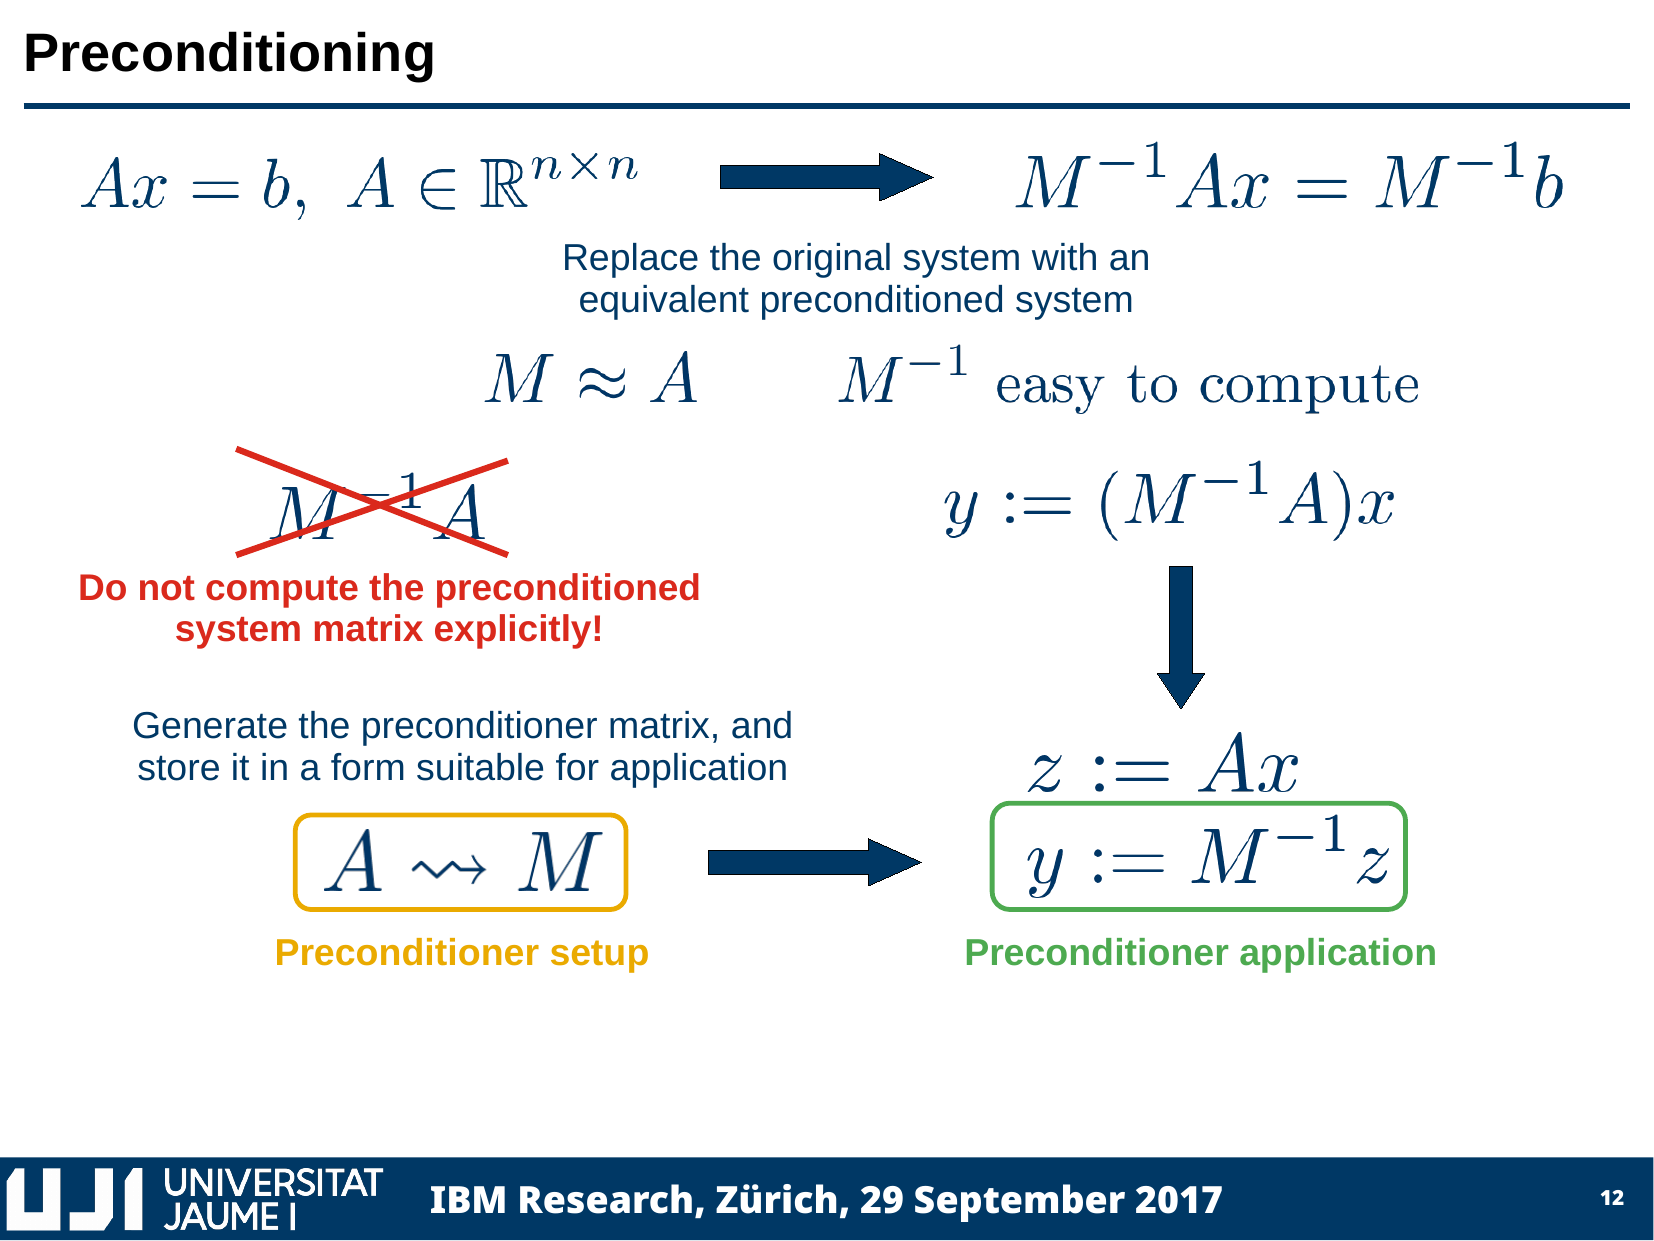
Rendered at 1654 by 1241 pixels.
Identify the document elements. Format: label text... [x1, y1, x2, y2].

picture [838, 344, 1418, 414]
picture [81, 153, 638, 220]
picture [484, 351, 697, 402]
picture [1015, 141, 1563, 208]
picture [1027, 814, 1389, 898]
picture [944, 460, 1394, 541]
text_box [1157, 566, 1205, 709]
text_box Do not compute the preconditioned system matrix explicitly! [0, 566, 733, 650]
text_box [720, 153, 934, 201]
picture [324, 829, 603, 891]
text_box Generate the preconditioner matrix, and store it in a form suitable for application [117, 696, 838, 796]
picture [269, 472, 368, 539]
picture [391, 473, 485, 539]
text_box Preconditioner application [949, 923, 1453, 981]
list Replace the original system with an equivalent preconditioned system [437, 236, 1205, 343]
text_box [708, 838, 922, 886]
picture [295, 509, 455, 539]
picture [307, 472, 462, 501]
title Preconditioning [23, 0, 1630, 107]
picture [0, 1158, 390, 1241]
picture [1027, 732, 1298, 792]
text_box Preconditioner setup [259, 923, 665, 981]
